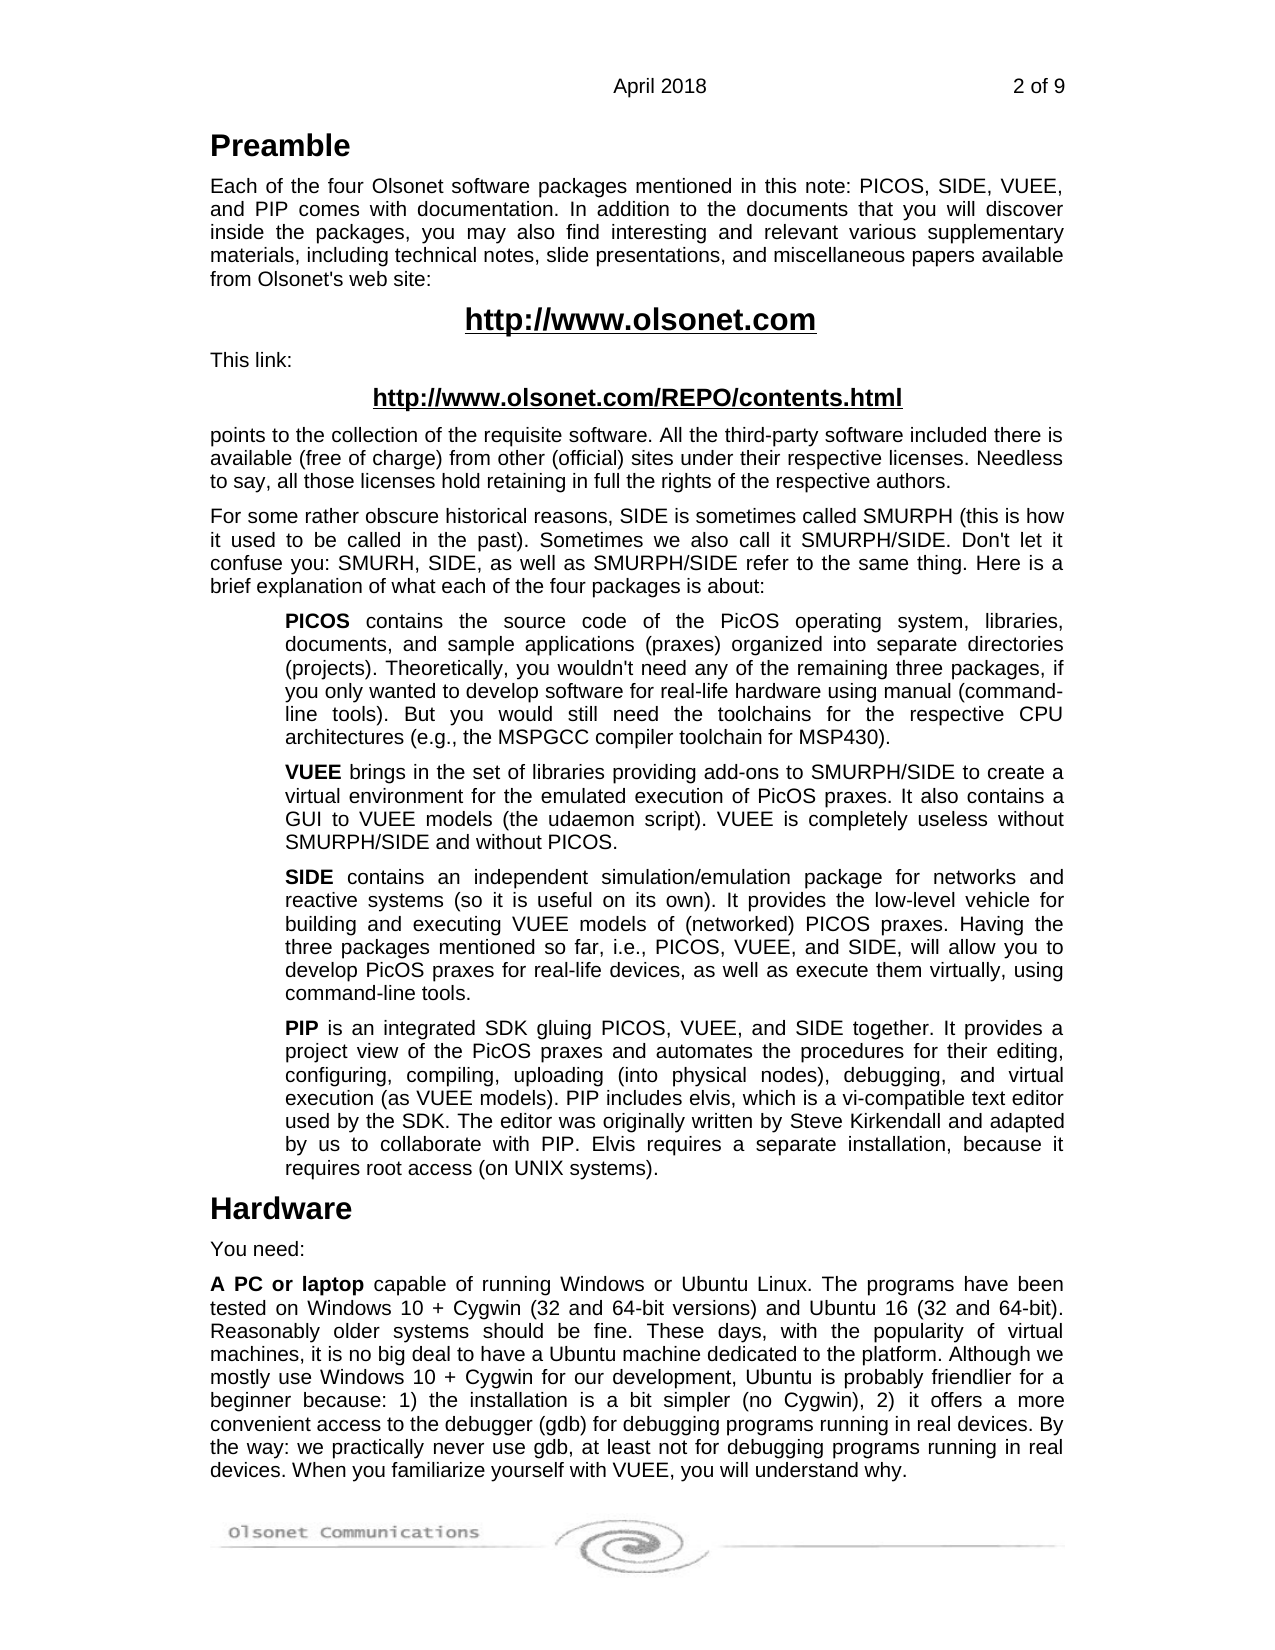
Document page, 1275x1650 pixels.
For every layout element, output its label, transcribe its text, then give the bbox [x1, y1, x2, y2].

text You need: [210, 1238, 1065, 1261]
text Hardware [210, 1191, 1065, 1226]
text Preamble [210, 128, 1065, 163]
text Each of the four Olsonet software packages mentioned in this note: PICOS, SIDE, VUEE, and PIP comes with documentation. In addition to the documents that you will discover inside the packages, you may also find interesting and relevant various supplementary materials, including technical notes, slide presentations, and miscellaneous papers available from Olsonet's web site: [210, 174, 1065, 291]
text A PC or laptop capable of running Windows or Ubuntu Linux. The programs have been tested on Windows 10 + Cygwin (32 and 64-bit versions) and Ubuntu 16 (32 and 64-bit). Reasonably older systems should be fine. These days, with the popularity of virtual machines, it is no big deal to have a Ubuntu machine dedicated to the platform. Although we mostly use Windows 10 + Cygwin for our development, Ubuntu is probably friendlier for a beginner because: 1) the installation is a bit simpler (no Cygwin), 2) it offers a more convenient access to the debugger (gdb) for debugging programs running in real devices. By the way: we practically never use gdb, at least not for debugging programs running in real devices. When you familiarize yourself with VUEE, you will understand why. [210, 1273, 1065, 1482]
text This link: [210, 349, 1065, 372]
text points to the collection of the requisite software. All the third-party software included there is available (free of charge) from other (official) sites under their respective licenses. Needless to say, all those licenses hold retaining in full the rights of the respective authors. [210, 424, 1065, 493]
text PICOS contains the source code of the PicOS operating system, libraries, documents, and sample applications (praxes) organized into separate directories (projects). Theoretically, you wouldn't need any of the remaining three packages, if you only wanted to develop software for real-life hardware using manual (command-line tools). But you would still need the toolchains for the respective CPU architectures (e.g., the MSPGCC compiler toolchain for MSP430). [285, 610, 1065, 749]
text VUEE brings in the set of libraries providing add-ons to SMURPH/SIDE to create a virtual environment for the emulated execution of PicOS praxes. It also contains a GUI to VUEE models (the udaemon script). VUEE is completely useless without SMURPH/SIDE and without PICOS. [285, 761, 1065, 854]
text http://www.olsonet.com [210, 302, 1065, 337]
text http://www.olsonet.com/REPO/contents.html [210, 384, 1065, 412]
text PIP is an integrated SDK gluing PICOS, VUEE, and SIDE together. It provides a project view of the PicOS praxes and automates the procedures for their editing, configuring, compiling, uploading (into physical nodes), debugging, and virtual execution (as VUEE models). PIP includes elvis, which is a vi-compatible text editor used by the SDK. The editor was originally written by Steve Kirkendall and adapted by us to collaborate with PIP. Elvis requires a separate installation, because it requires root access (on UNIX systems). [285, 1017, 1065, 1179]
picture [210, 1504, 1065, 1596]
text For some rather obscure historical reasons, SIDE is sometimes called SMURPH (this is how it used to be called in the past). Sometimes we also call it SMURPH/SIDE. Don't let it confuse you: SMURH, SIDE, as well as SMURPH/SIDE refer to the same thing. Here is a brief explanation of what each of the four packages is about: [210, 505, 1065, 598]
text SIDE contains an independent simulation/emulation package for networks and reactive systems (so it is useful on its own). It provides the low-level vehicle for building and executing VUEE models of (networked) PICOS praxes. Having the three packages mentioned so far, i.e., PICOS, VUEE, and SIDE, will allow you to develop PicOS praxes for real-life devices, as well as execute them virtually, using command-line tools. [285, 866, 1065, 1005]
